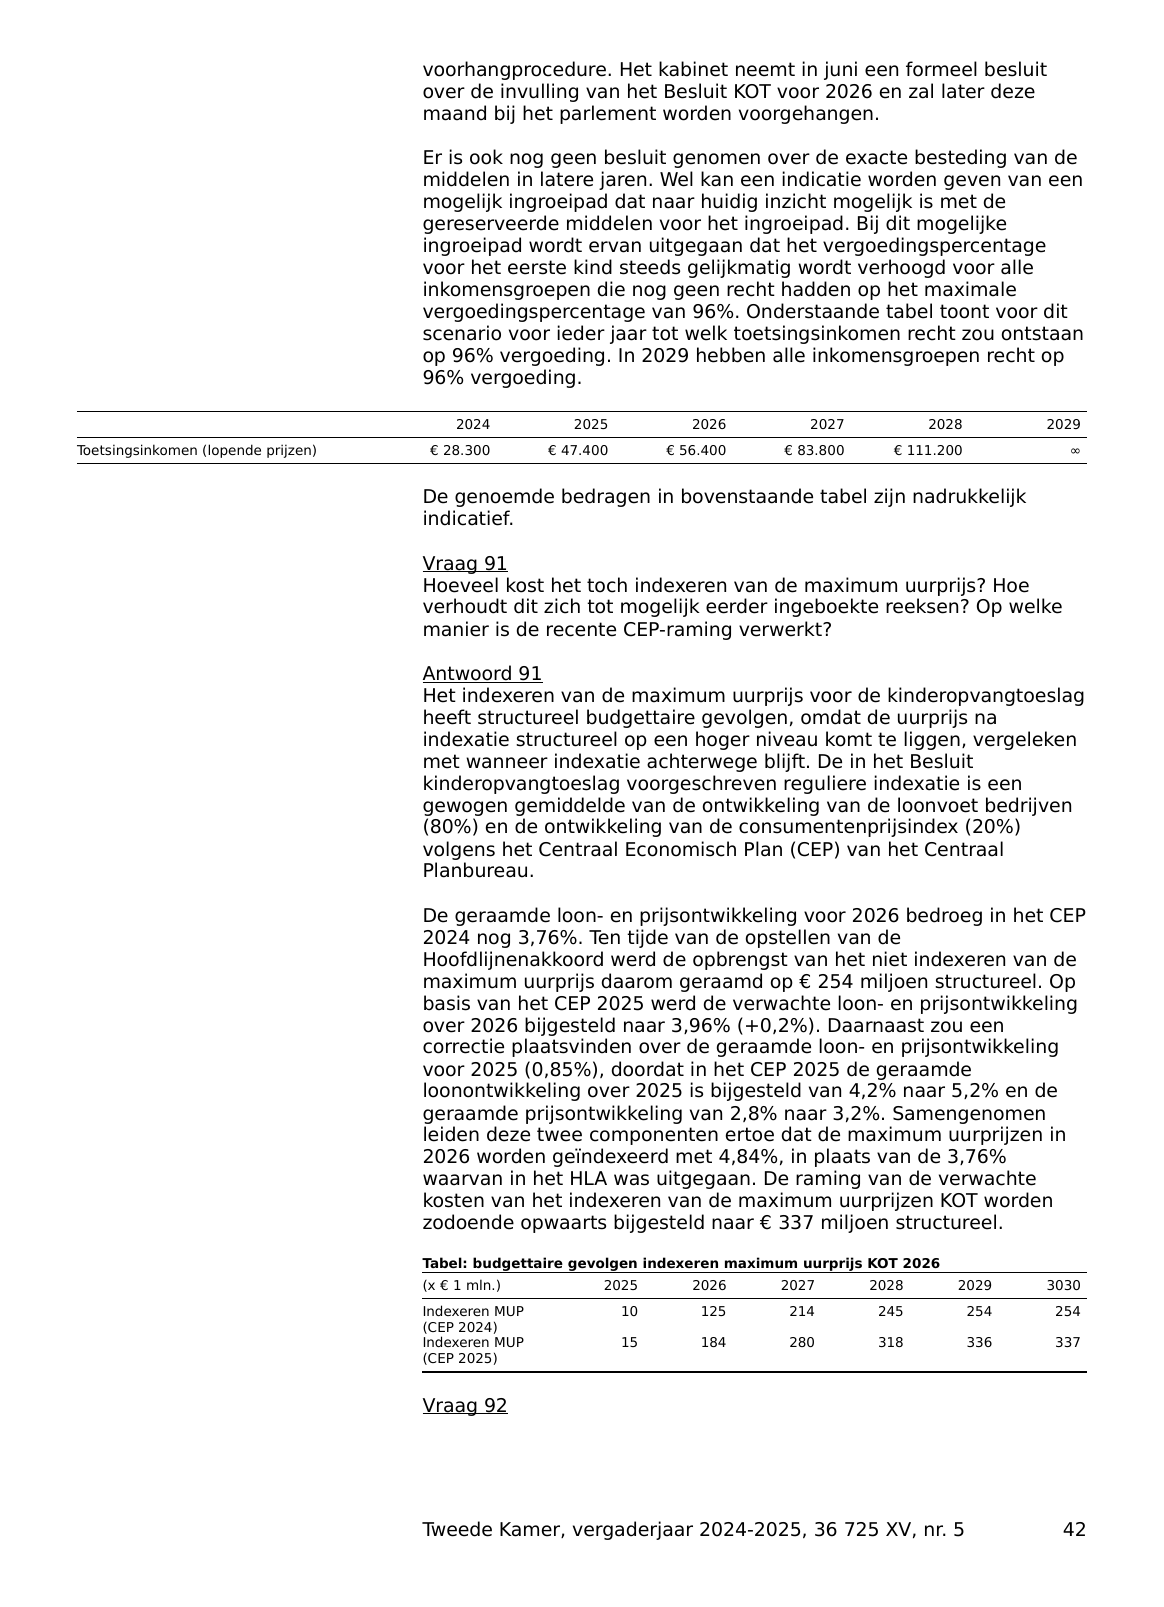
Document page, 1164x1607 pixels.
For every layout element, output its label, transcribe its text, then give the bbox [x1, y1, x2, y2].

table_cell 2028 [821, 1273, 909, 1298]
table_cell € 83.800 [732, 438, 850, 463]
table_header 2026 [614, 412, 732, 437]
table_cell ∞ [969, 438, 1087, 463]
table_cell € 56.400 [614, 438, 732, 463]
table_cell 254 [998, 1299, 1087, 1335]
table_cell 336 [910, 1335, 998, 1371]
text Vraag 91 [422, 552, 1087, 574]
table_header [77, 412, 378, 437]
table_cell 280 [732, 1335, 821, 1371]
table_cell 2029 [910, 1273, 998, 1298]
table_cell 3030 [998, 1273, 1087, 1298]
text Er is ook nog geen besluit genomen over de exacte besteding van de middelen in latere jaren. Wel kan een indicatie worden geven van een mogelijk ingroeipad dat naar huidig inzicht mogelijk is met de gereserveerde middelen voor het ingroeipad. Bij dit mogelijke ingroeipad wordt ervan uitgegaan dat het vergoedingspercentage voor het eerste kind steeds gelijkmatig wordt verhoogd voor alle inkomensgroepen die nog geen recht hadden op het maximale vergoedingspercentage van 96%. Onderstaande tabel toont voor dit scenario voor ieder jaar tot welk toetsingsinkomen recht zou ontstaan op 96% vergoeding. In 2029 hebben alle inkomensgroepen recht op 96% vergoeding. [422, 147, 1087, 389]
table_header 2027 [732, 412, 850, 437]
table_cell 10 [555, 1299, 644, 1335]
text De geraamde loon- en prijsontwikkeling voor 2026 bedroeg in het CEP 2024 nog 3,76%. Ten tijde van de opstellen van de Hoofdlijnenakkoord werd de opbrengst van het niet indexeren van de maximum uurprijs daarom geraamd op € 254 miljoen structureel. Op basis van het CEP 2025 werd de verwachte loon- en prijsontwikkeling over 2026 bijgesteld naar 3,96% (+0,2%). Daarnaast zou een correctie plaatsvinden over de geraamde loon- en prijsontwikkeling voor 2025 (0,85%), doordat in het CEP 2025 de geraamde loonontwikkeling over 2025 is bijgesteld van 4,2% naar 5,2% en de geraamde prijsontwikkeling van 2,8% naar 3,2%. Samengenomen leiden deze twee componenten ertoe dat de maximum uurprijzen in 2026 worden geïndexeerd met 4,84%, in plaats van de 3,76% waarvan in het HLA was uitgegaan. De raming van de verwachte kosten van het indexeren van de maximum uurprijzen KOT worden zodoende opwaarts bijgesteld naar € 337 miljoen structureel. [422, 904, 1087, 1234]
text De genoemde bedragen in bovenstaande tabel zijn nadrukkelijk indicatief. [422, 486, 1087, 530]
table_cell 2026 [644, 1273, 732, 1298]
table_cell 2027 [732, 1273, 821, 1298]
table_cell € 47.400 [496, 438, 614, 463]
table_cell 337 [998, 1335, 1087, 1371]
table_header Tabel: budgettaire gevolgen indexeren maximum uurprijs KOT 2026 [422, 1256, 1087, 1272]
table_header 2028 [850, 412, 968, 437]
table_cell 254 [910, 1299, 998, 1335]
table_header 2025 [496, 412, 614, 437]
table_cell € 28.300 [378, 438, 496, 463]
text Hoeveel kost het toch indexeren van de maximum uurprijs? Hoe verhoudt dit zich tot mogelijk eerder ingeboekte reeksen? Op welke manier is de recente CEP-raming verwerkt? [422, 574, 1087, 640]
table_header 2029 [969, 412, 1087, 437]
table_cell 125 [644, 1299, 732, 1335]
text Antwoord 91 [422, 663, 1087, 684]
table_cell Indexeren MUP (CEP 2025) [422, 1335, 555, 1371]
table_cell Indexeren MUP (CEP 2024) [422, 1299, 555, 1335]
table_cell 2025 [555, 1273, 644, 1298]
text voorhangprocedure. Het kabinet neemt in juni een formeel besluit over de invulling van het Besluit KOT voor 2026 en zal later deze maand bij het parlement worden voorgehangen. [422, 59, 1087, 125]
table_cell (x € 1 mln.) [422, 1273, 555, 1298]
table_cell 318 [821, 1335, 909, 1371]
text Vraag 92 [422, 1394, 1087, 1417]
table_cell Toetsingsinkomen (lopende prijzen) [77, 438, 378, 463]
table_cell 245 [821, 1299, 909, 1335]
table_cell 184 [644, 1335, 732, 1371]
table_cell 15 [555, 1335, 644, 1371]
table_header 2024 [378, 412, 496, 437]
text Het indexeren van de maximum uurprijs voor de kinderopvangtoeslag heeft structureel budgettaire gevolgen, omdat de uurprijs na indexatie structureel op een hoger niveau komt te liggen, vergeleken met wanneer indexatie achterwege blijft. De in het Besluit kinderopvangtoeslag voorgeschreven reguliere indexatie is een gewogen gemiddelde van de ontwikkeling van de loonvoet bedrijven (80%) en de ontwikkeling van de consumentenprijsindex (20%) volgens het Centraal Economisch Plan (CEP) van het Centraal Planbureau. [422, 684, 1087, 882]
table_cell 214 [732, 1299, 821, 1335]
table_cell € 111.200 [850, 438, 968, 463]
